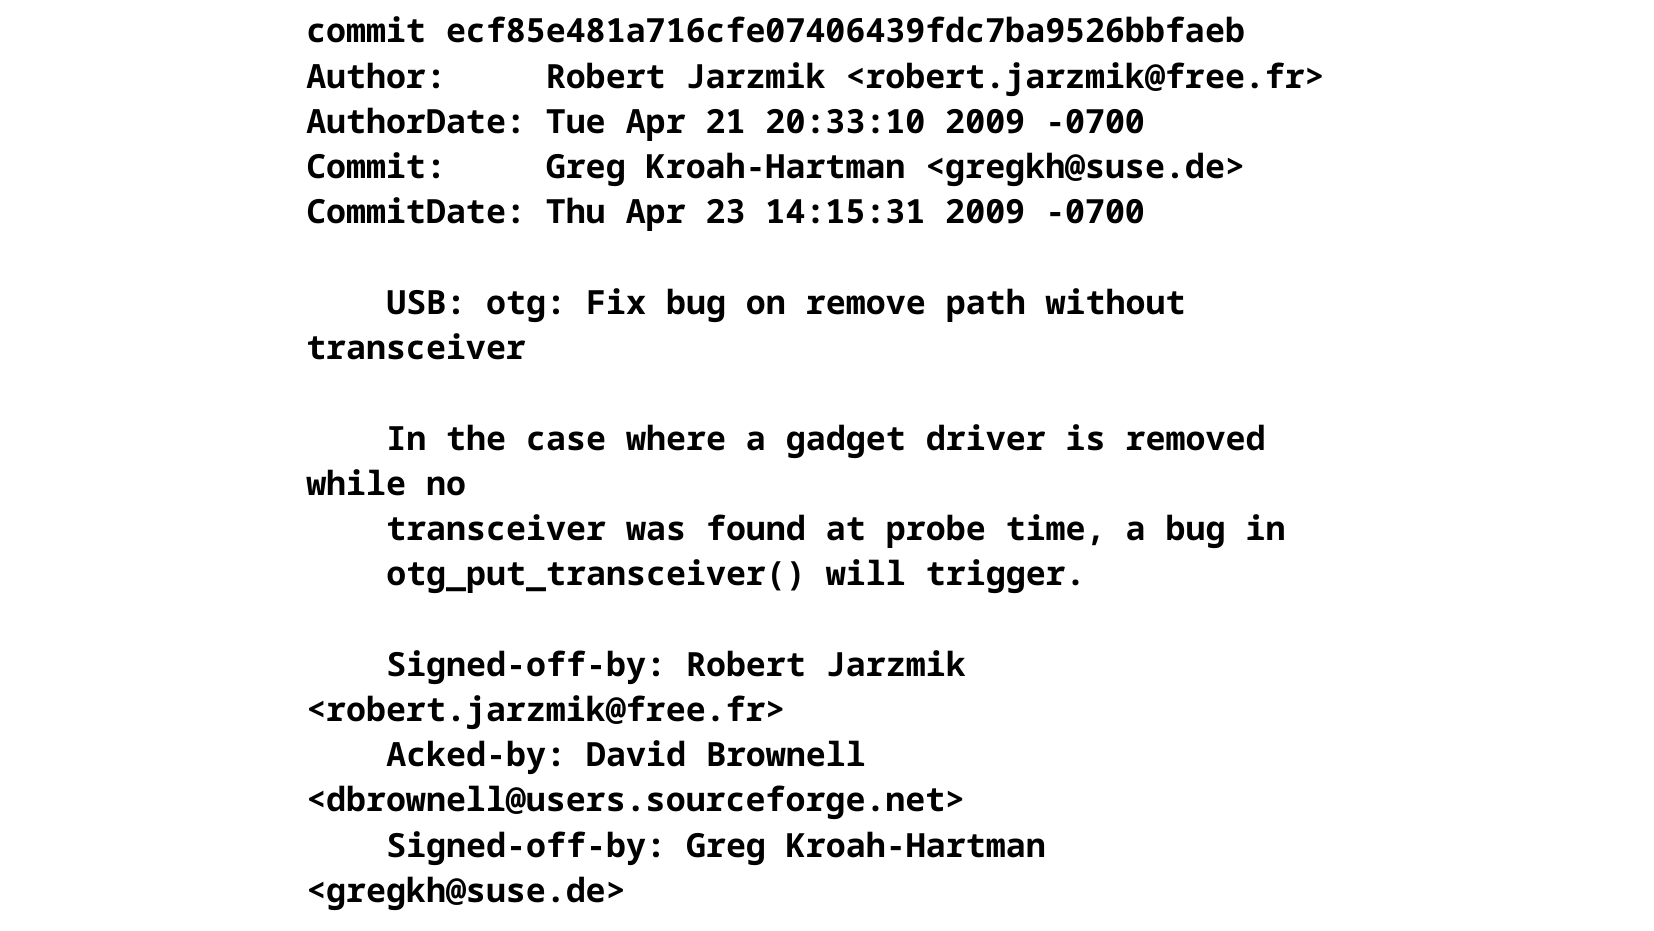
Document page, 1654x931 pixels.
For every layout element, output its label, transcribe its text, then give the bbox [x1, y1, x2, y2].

text_box commit ecf85e481a716cfe07406439fdc7ba9526bbfaeb Author: Robert Jarzmik <robert.jarzmik@free.fr> AuthorDate: Tue Apr 21 20:33:10 2009 -0700 Commit: Greg Kroah-Hartman <gregkh@suse.de> CommitDate: Thu Apr 23 14:15:31 2009 -0700 USB: otg: Fix bug on remove path without transceiver In the case where a gadget driver is removed while no transceiver was found at probe time, a bug in otg_put_transceiver() will trigger. Signed-off-by: Robert Jarzmik <robert.jarzmik@free.fr> Acked-by: David Brownell <dbrownell@users.sourceforge.net> Signed-off-by: Greg Kroah-Hartman <gregkh@suse.de> --- a/drivers/usb/otg/otg.c +++ b/drivers/usb/otg/otg.c @@ -43,7 +43,8 @@ EXPORT_SYMBOL(otg_get_transceiver); void otg_put_transceiver(struct otg_transceiver *x) { - put_device(x->dev); + if (x) + put_device(x->dev); } [291, 0, 1362, 870]
